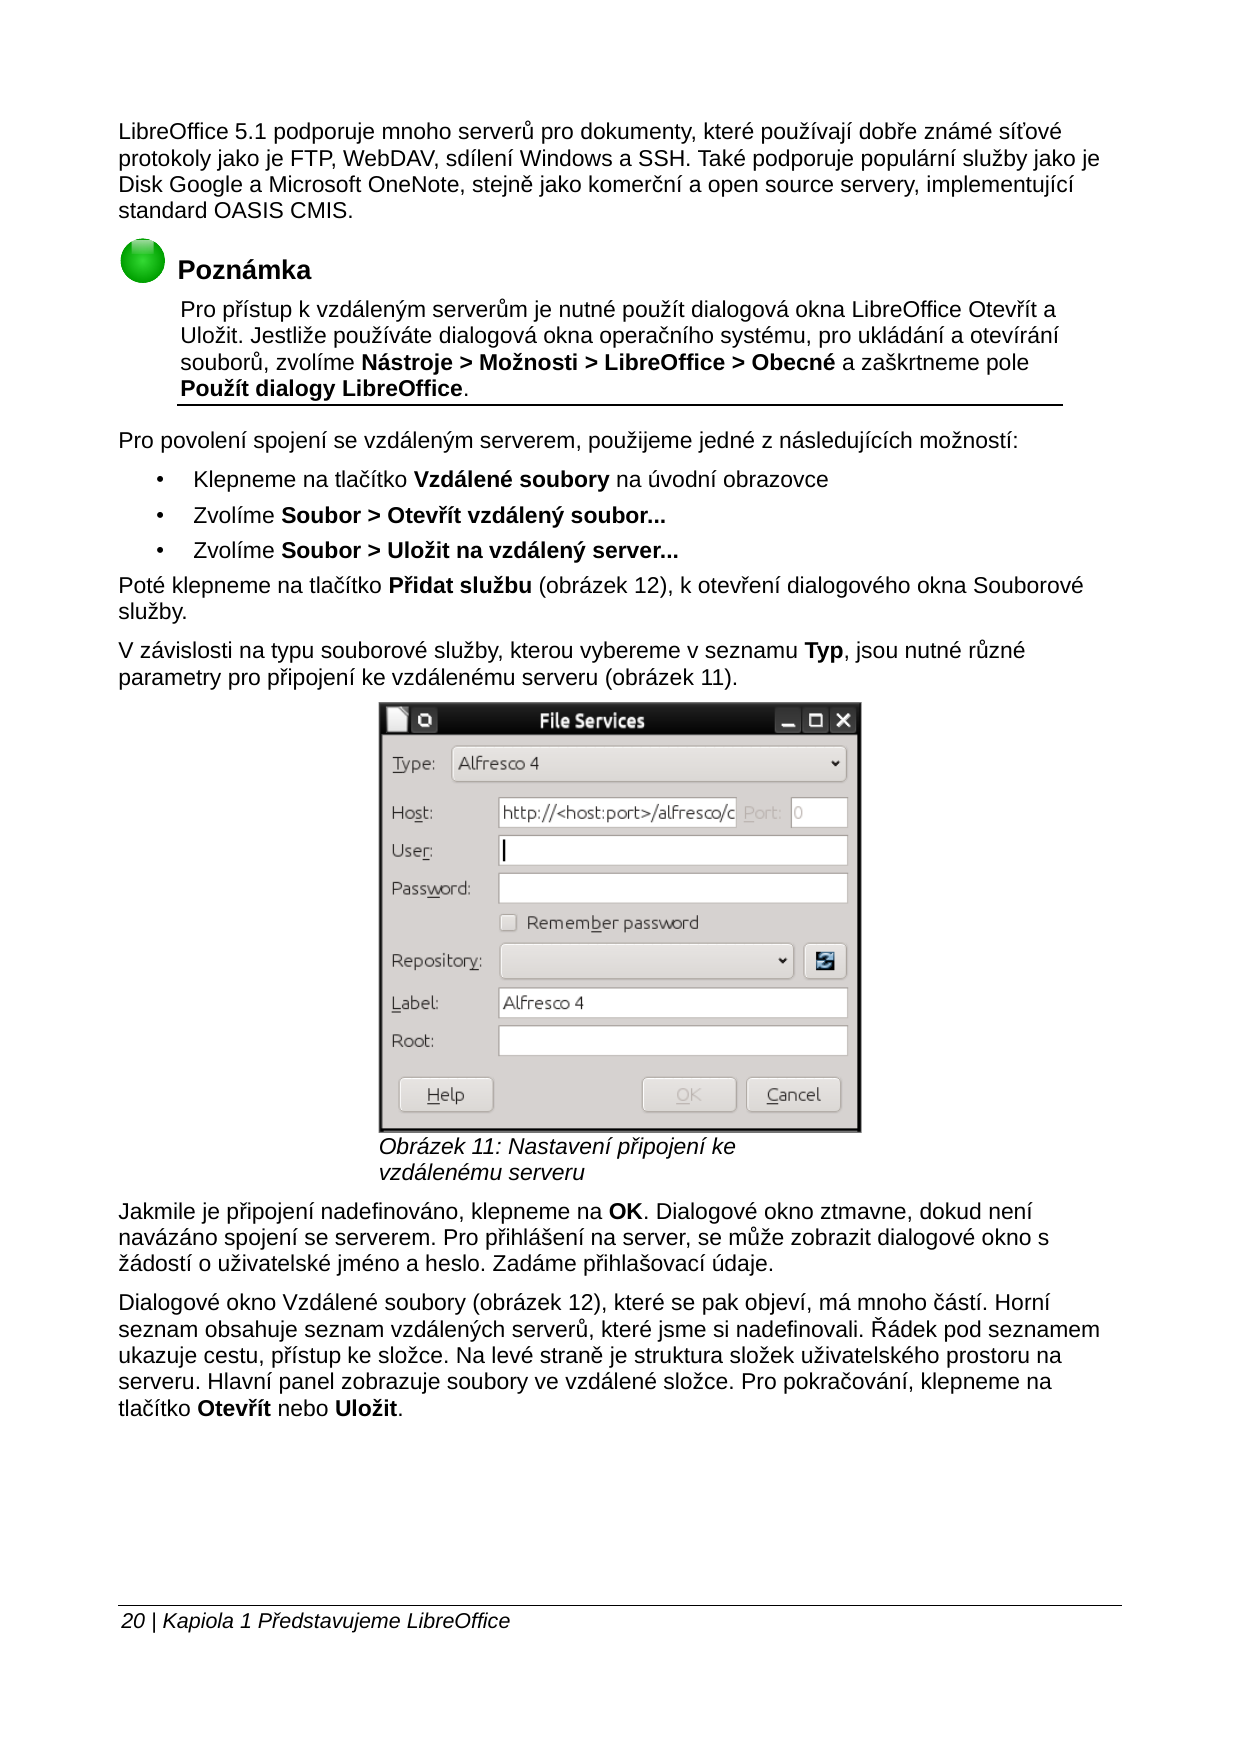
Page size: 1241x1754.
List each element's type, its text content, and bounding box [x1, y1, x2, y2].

text Jakmile je připojení nadefinováno, klepneme na OK. Dialogové okno ztmavne, dokud není navázáno spojení se serverem. Pro přihlášení na server, se může zobrazit dialogové okno s žádostí o uživatelské jméno a heslo. Zadáme přihlašovací údaje. [118, 1198, 1122, 1277]
subtitle Poznámka [118, 236, 1122, 285]
text Pro povolení spojení se vzdáleným serverem, použijeme jedné z následujících možností: [118, 427, 1122, 454]
text Poté klepneme na tlačítko Přidat službu (obrázek 12), k otevření dialogového okna Souborové služby. [118, 572, 1122, 625]
text Pro přístup k vzdáleným serverům je nutné použít dialogová okna LibreOffice Otevřít a Uložit. Jestliže používáte dialogová okna operačního systému, pro ukládání a otevírání souborů, zvolíme Nástroje > Možnosti > LibreOffice > Obecné a zaškrtneme pole Použít dialogy LibreOffice. [177, 293, 1063, 404]
list Zvolíme Soubor > Otevřít vzdálený soubor... [156, 502, 1122, 528]
text Dialogové okno Vzdálené soubory (obrázek 12), které se pak objeví, má mnoho částí. Horní seznam obsahuje seznam vzdálených serverů, které jsme si nadefinovali. Řádek pod seznamem ukazuje cestu, přístup ke složce. Na levé straně je struktura složek uživatelského prostoru na serveru. Hlavní panel zobrazuje soubory ve vzdálené složce. Pro pokračování, klepneme na tlačítko Otevřít nebo Uložit. [118, 1289, 1122, 1421]
picture [378, 702, 862, 1133]
list Zvolíme Soubor > Uložit na vzdálený server... [156, 537, 1122, 563]
text V závislosti na typu souborové služby, kterou vybereme v seznamu Typ, jsou nutné různé parametry pro připojení ke vzdálenému serveru (obrázek 11). [118, 637, 1122, 690]
text LibreOffice 5.1 podporuje mnoho serverů pro dokumenty, které používají dobře známé síťové protokoly jako je FTP, WebDAV, sdílení Windows a SSH. Také podporuje populární služby jako je Disk Google a Microsoft OneNote, stejně jako komerční a open source servery, implementující standard OASIS CMIS. [118, 118, 1122, 223]
text Obrázek 11: Nastavení připojení ke vzdálenému serveru [378, 1133, 862, 1186]
list Klepneme na tlačítko Vzdálené soubory na úvodní obrazovce [156, 466, 1122, 493]
